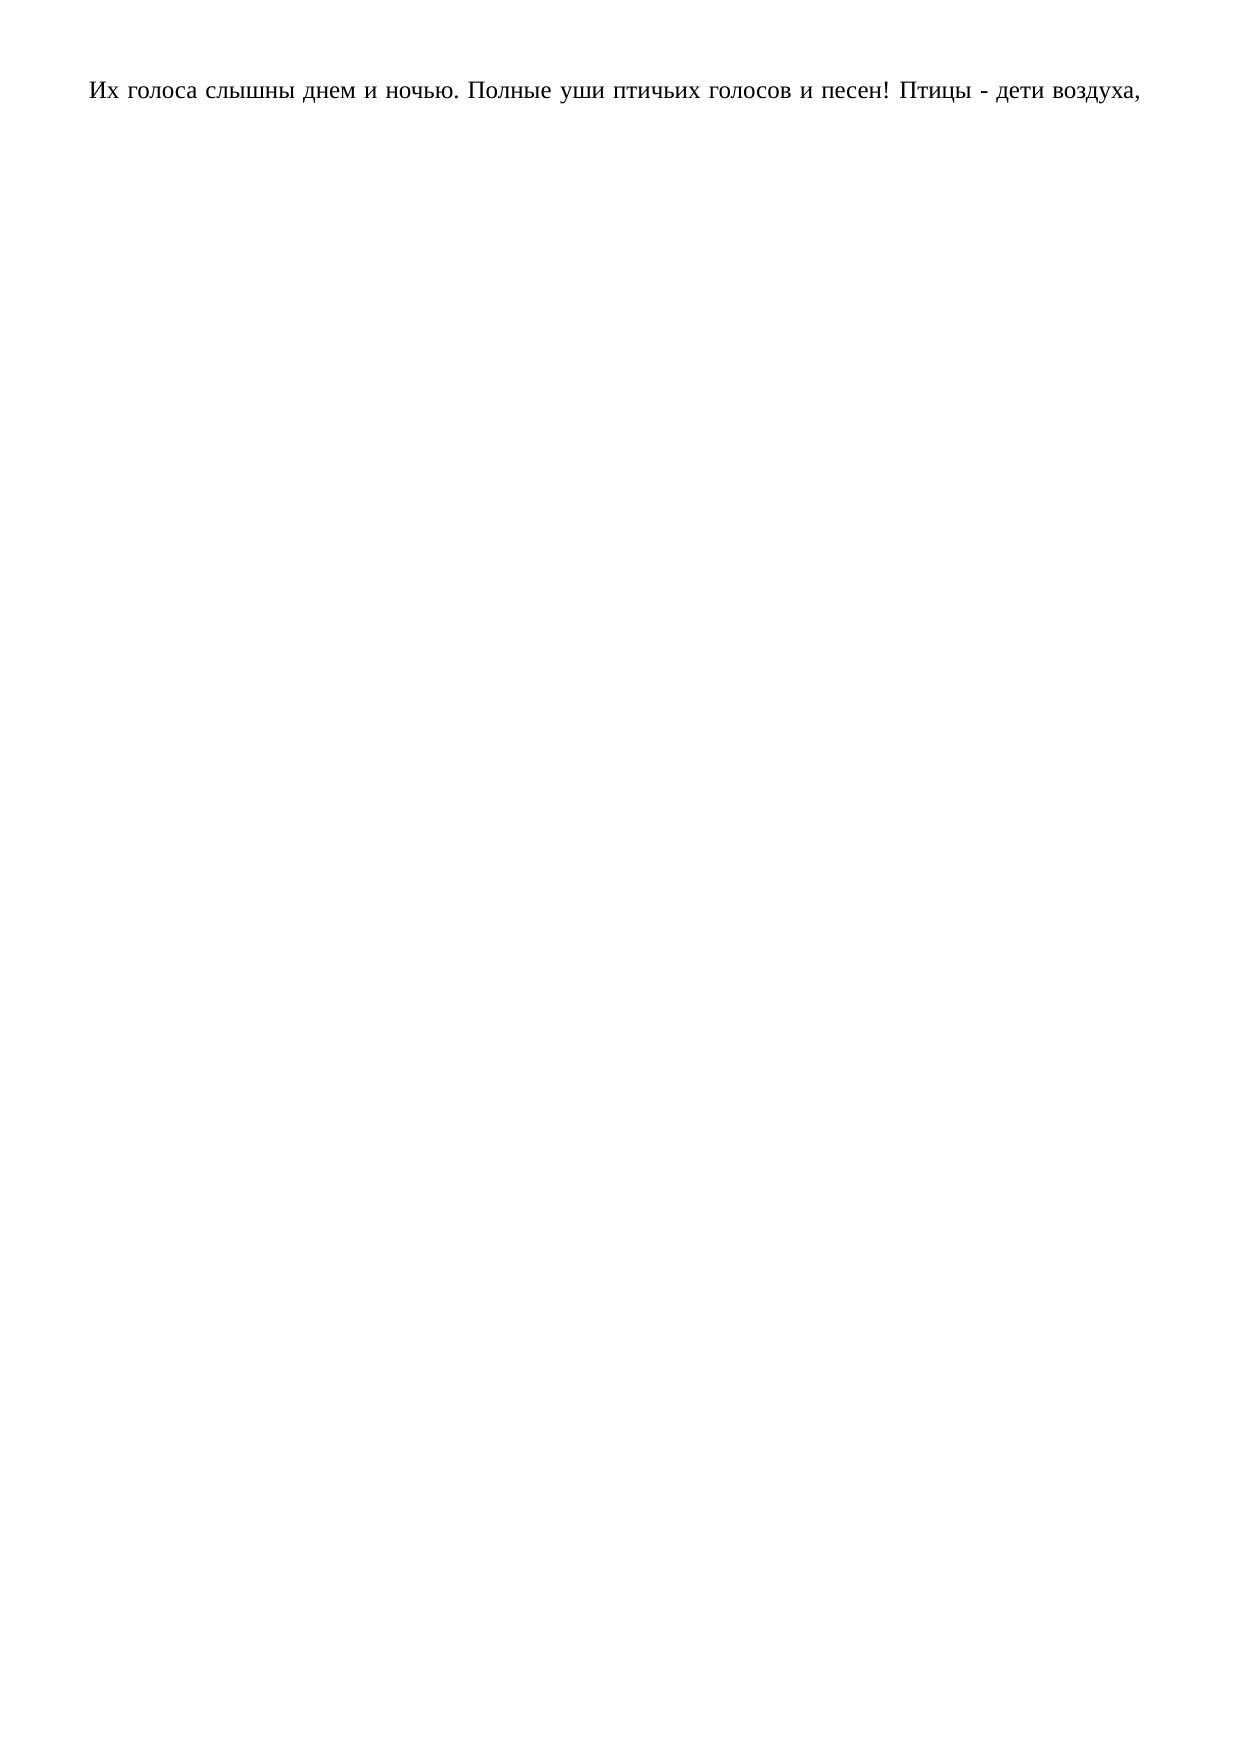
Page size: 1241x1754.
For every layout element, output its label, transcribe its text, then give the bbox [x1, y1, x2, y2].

text Их голоса слышны днем и ночью. Полные уши птичьих голосов и песен! Птицы - дети воздуха, [89, 75, 1152, 104]
